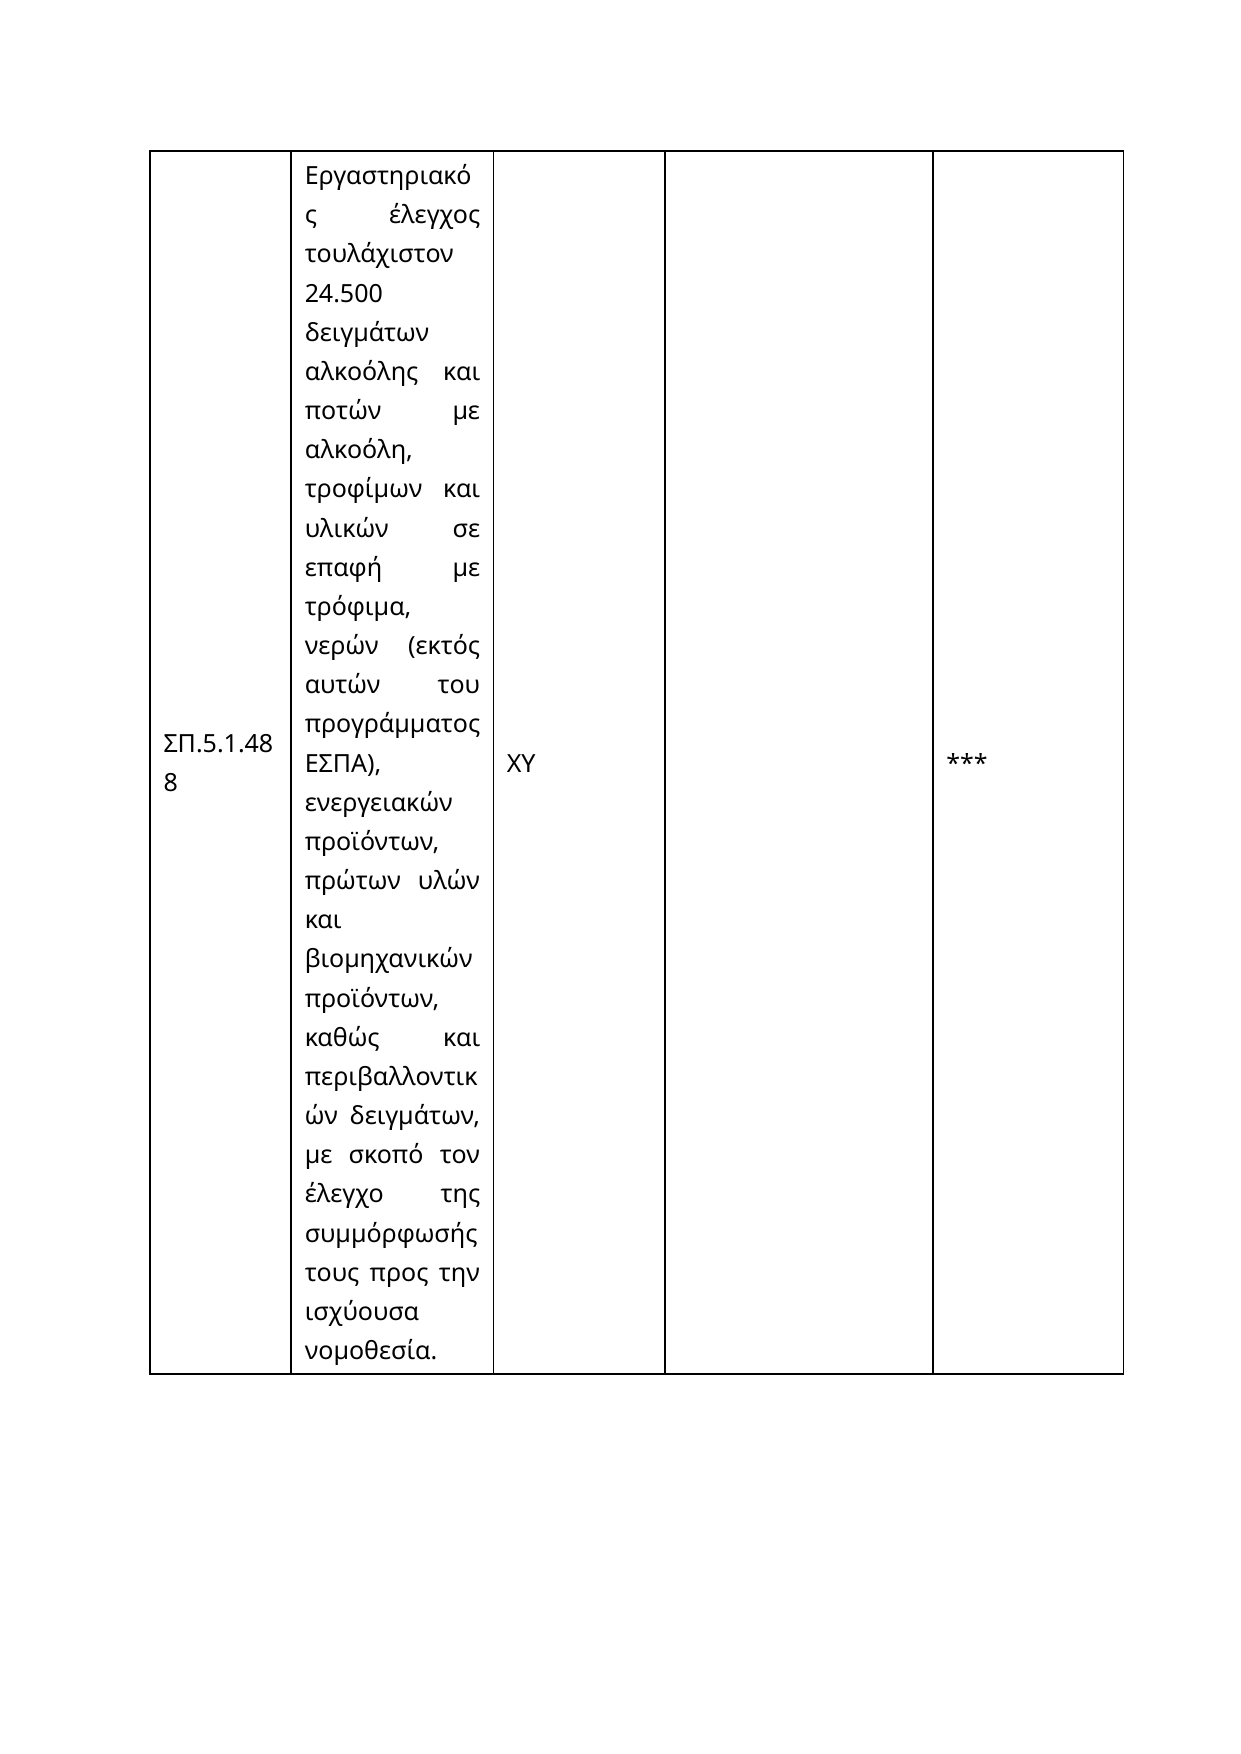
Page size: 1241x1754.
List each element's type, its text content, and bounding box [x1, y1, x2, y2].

table_cell ΧΥ [494, 152, 664, 1373]
table_cell *** [934, 152, 1123, 1373]
table_cell Εργαστηριακός έλεγχος τουλάχιστον 24.500 δειγμάτων αλκοόλης και ποτών με αλκοόλη, τροφίμων και υλικών σε επαφή με τρόφιμα, νερών (εκτός αυτών του προγράμματος ΕΣΠΑ), ενεργειακών προϊόντων, πρώτων υλών και βιομηχανικών προϊόντων, καθώς και περιβαλλοντικών δειγμάτων, με σκοπό τον έλεγχο της συμμόρφωσής τους προς την ισχύουσα νομοθεσία. [292, 152, 493, 1373]
table_cell [666, 152, 932, 1373]
table_cell ΣΠ.5.1.488 [151, 152, 290, 1373]
